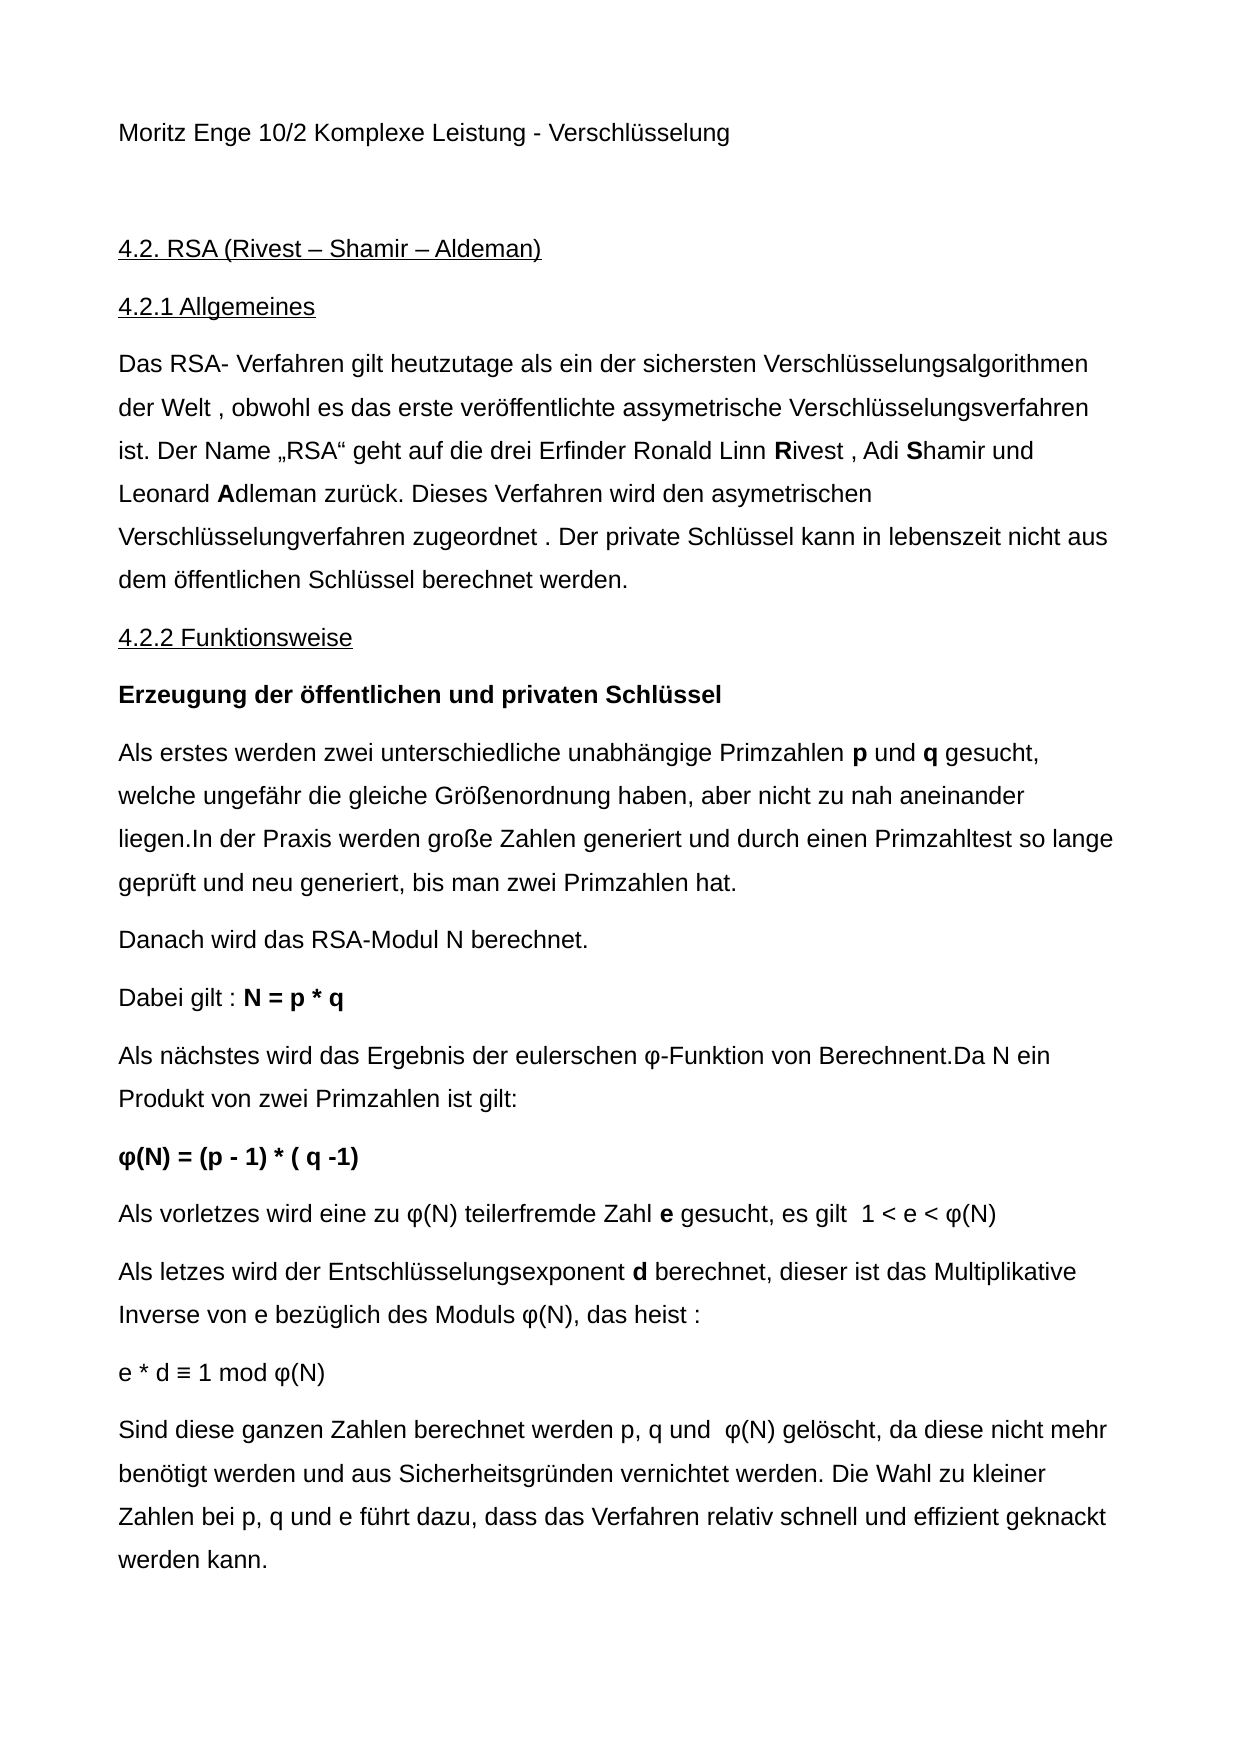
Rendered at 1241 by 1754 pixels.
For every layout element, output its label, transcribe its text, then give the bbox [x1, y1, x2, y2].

text Sind diese ganzen Zahlen berechnet werden p, q und φ(N) gelöscht, da diese nicht mehr benötigt werden und aus Sicherheitsgründen vernichtet werden. Die Wahl zu kleiner Zahlen bei p, q und e führt dazu, dass das Verfahren relativ schnell und effizient geknackt werden kann. [118, 1416, 1122, 1574]
text 4.2. RSA (Rivest – Shamir – Aldeman) [118, 234, 1122, 263]
text Erzeugung der öffentlichen und privaten Schlüssel [118, 681, 1122, 709]
text φ(N) = (p - 1) * ( q -1) [118, 1142, 1122, 1170]
text Dabei gilt : N = p * q [118, 983, 1122, 1012]
text Als erstes werden zwei unterschiedliche unabhängige Primzahlen p und q gesucht, welche ungefähr die gleiche Größenordnung haben, aber nicht zu nah aneinander liegen.In der Praxis werden große Zahlen generiert und durch einen Primzahltest so lange geprüft und neu generiert, bis man zwei Primzahlen hat. [118, 738, 1122, 896]
text Als letzes wird der Entschlüsselungsexponent d berechnet, dieser ist das Multiplikative Inverse von e bezüglich des Moduls φ(N), das heist : [118, 1257, 1122, 1329]
text Als nächstes wird das Ergebnis der eulerschen φ-Funktion von Berechnent.Da N ein Produkt von zwei Primzahlen ist gilt: [118, 1041, 1122, 1113]
text 4.2.2 Funktionsweise [118, 623, 1122, 652]
text Danach wird das RSA-Modul N berechnet. [118, 925, 1122, 954]
text Das RSA- Verfahren gilt heutzutage als ein der sichersten Verschlüsselungsalgorithmen der Welt , obwohl es das erste veröffentlichte assymetrische Verschlüsselungsverfahren ist. Der Name „RSA“ geht auf die drei Erfinder Ronald Linn Rivest , Adi Shamir und Leonard Adleman zurück. Dieses Verfahren wird den asymetrischen Verschlüsselungverfahren zugeordnet . Der private Schlüssel kann in lebenszeit nicht aus dem öffentlichen Schlüssel berechnet werden. [118, 349, 1122, 594]
text e * d ≡ 1 mod φ(N) [118, 1358, 1122, 1387]
text Als vorletzes wird eine zu φ(N) teilerfremde Zahl e gesucht, es gilt 1 < e < φ(N) [118, 1199, 1122, 1228]
text 4.2.1 Allgemeines [118, 292, 1122, 321]
